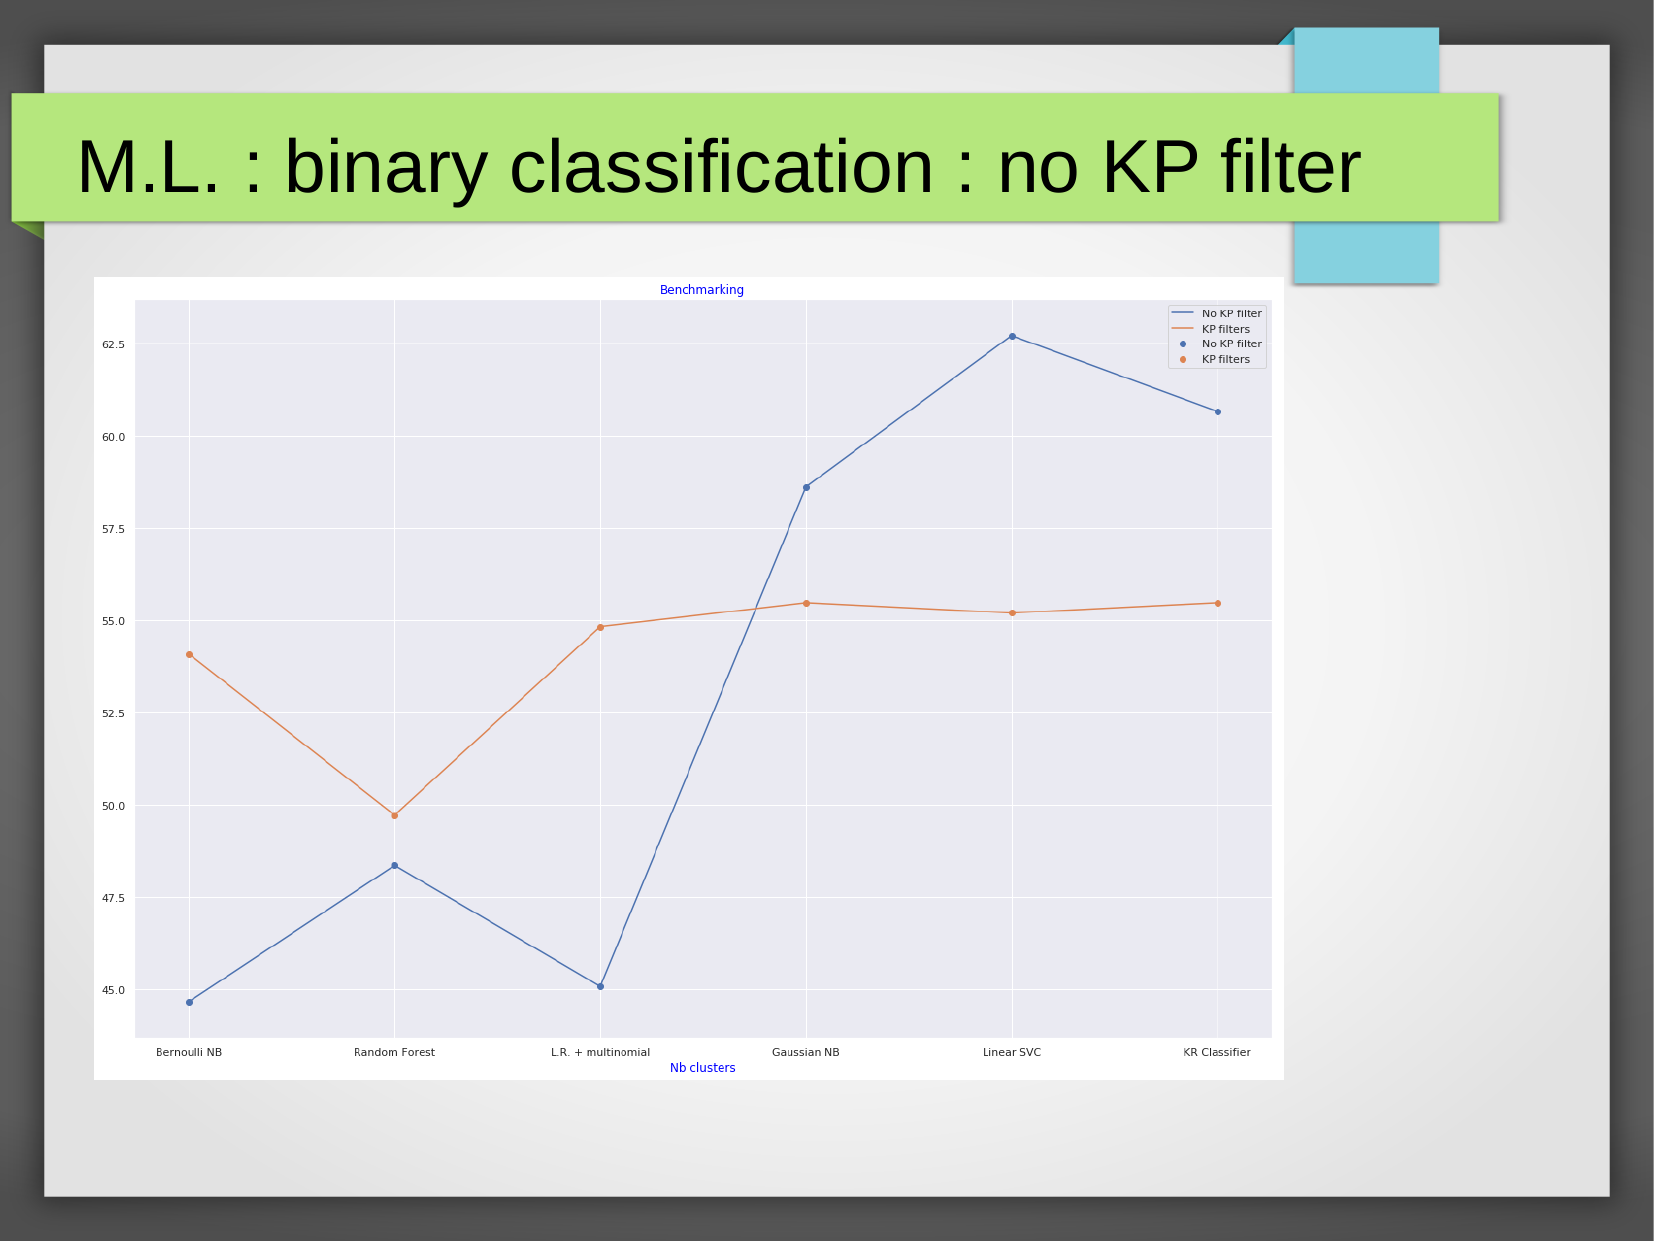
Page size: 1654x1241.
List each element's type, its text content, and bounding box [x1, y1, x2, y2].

title M.L. : binary classification : no KP filter [76, 94, 1436, 238]
picture [0, 0, 1654, 1241]
